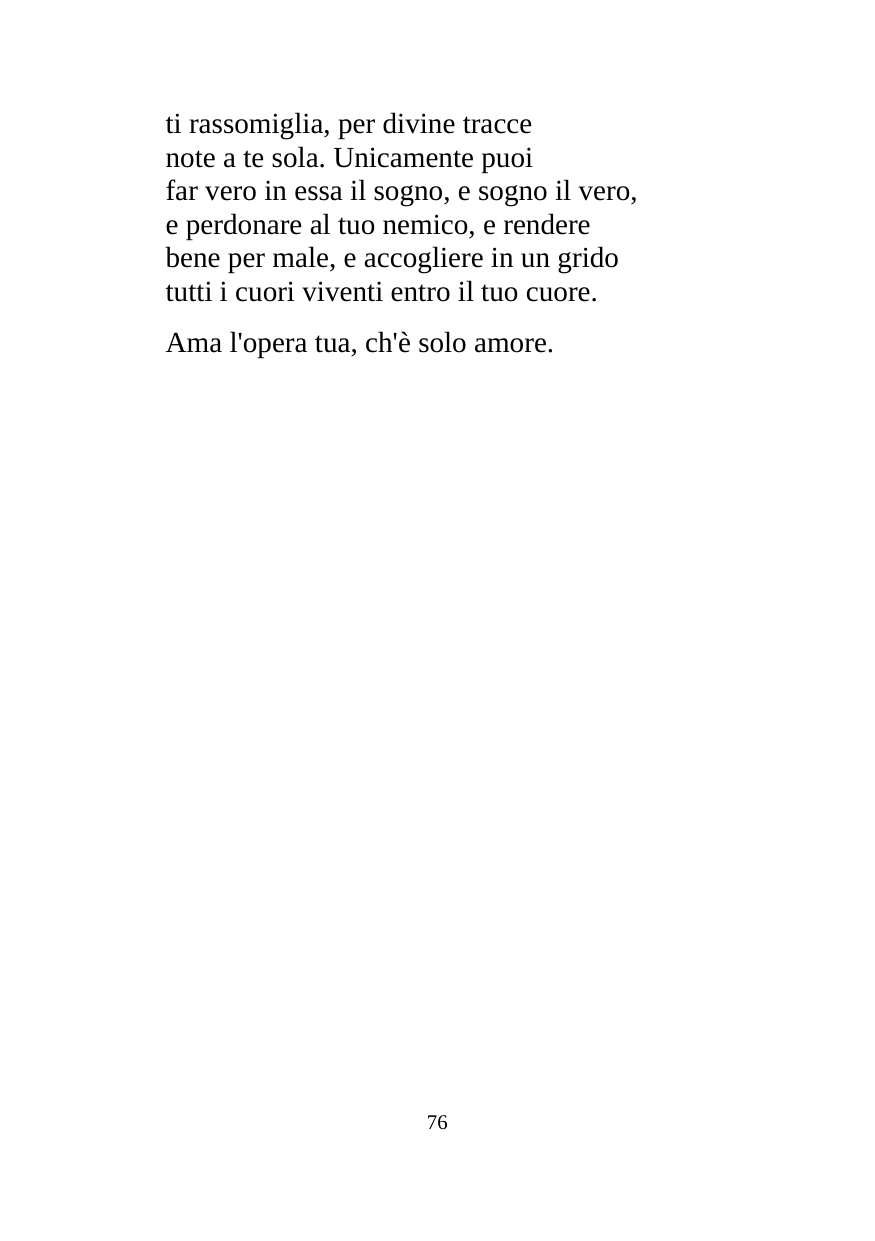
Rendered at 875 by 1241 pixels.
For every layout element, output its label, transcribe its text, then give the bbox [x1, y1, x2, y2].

text Ama l'opera tua, ch'è solo amore. [165, 325, 768, 359]
text ti rassomiglia, per divine tracce note a te sola. Unicamente puoi far vero in essa il sogno, e sogno il vero, e perdonare al tuo nemico, e rendere bene per male, e accogliere in un grido tutti i cuori viventi entro il tuo cuore. [165, 106, 768, 307]
